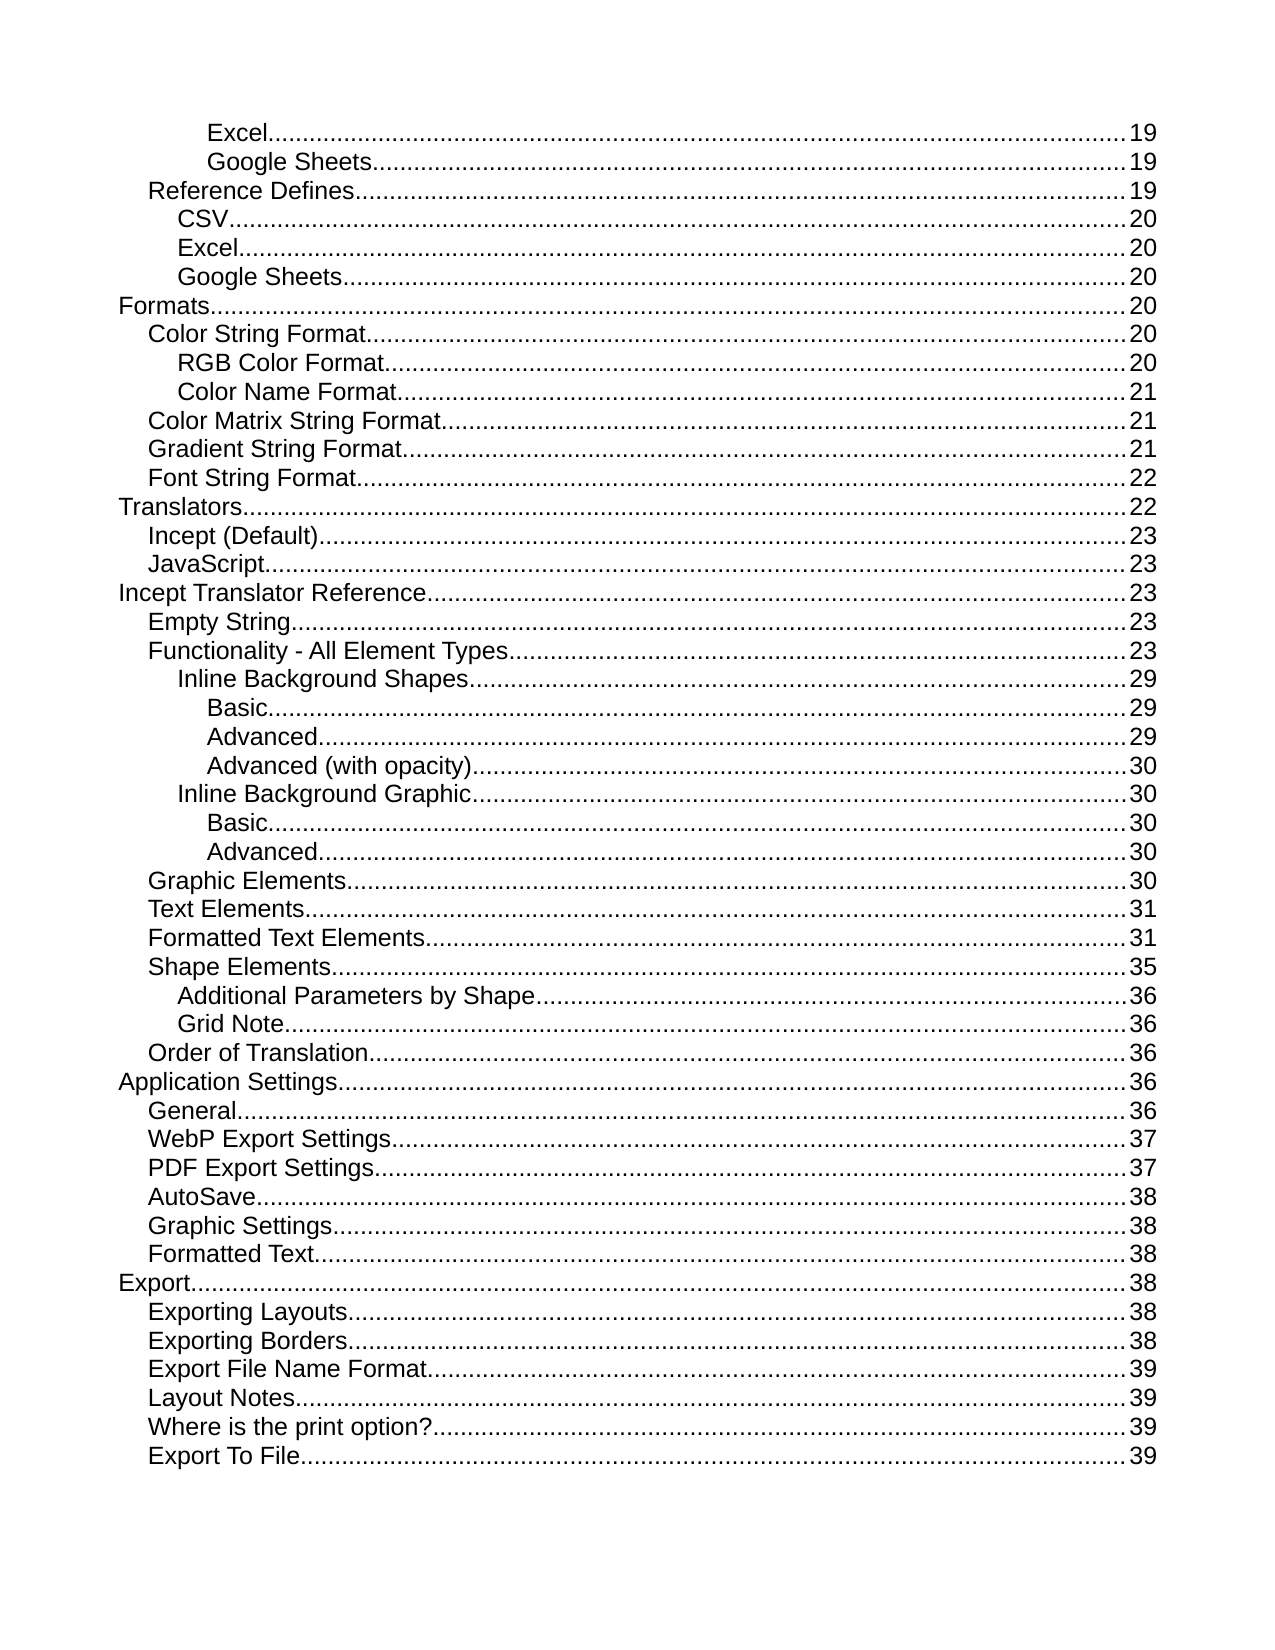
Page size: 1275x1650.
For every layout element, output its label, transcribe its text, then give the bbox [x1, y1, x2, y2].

text Inline Background Shapes 29 [177, 664, 1157, 693]
text Order of Translation 36 [148, 1038, 1157, 1067]
text JavaScript 23 [148, 549, 1157, 578]
text Layout Notes 39 [148, 1383, 1157, 1412]
text Formatted Text Elements 31 [148, 923, 1157, 952]
text Google Sheets 20 [177, 262, 1157, 291]
text Basic 29 [207, 693, 1157, 722]
text Advanced 30 [207, 837, 1157, 866]
text Empty String 23 [148, 607, 1157, 636]
text Reference Defines 19 [148, 176, 1157, 204]
text Application Settings 36 [118, 1067, 1157, 1096]
text Export File Name Format 39 [148, 1354, 1157, 1383]
text Translators 22 [118, 492, 1157, 521]
text Excel 20 [177, 233, 1157, 262]
text Functionality - All Element Types 23 [148, 636, 1157, 664]
text Grid Note 36 [177, 1009, 1157, 1038]
text Export 38 [118, 1268, 1157, 1297]
text Text Elements 31 [148, 894, 1157, 923]
text Graphic Settings 38 [148, 1211, 1157, 1239]
text Color Name Format 21 [177, 377, 1157, 406]
text Inline Background Graphic 30 [177, 779, 1157, 808]
text Color String Format 20 [148, 319, 1157, 348]
text Gradient String Format 21 [148, 434, 1157, 463]
text Shape Elements 35 [148, 952, 1157, 981]
text Incept (Default) 23 [148, 521, 1157, 549]
text PDF Export Settings 37 [148, 1153, 1157, 1182]
text Formats 20 [118, 291, 1157, 319]
text Color Matrix String Format 21 [148, 406, 1157, 434]
text Advanced (with opacity) 30 [207, 751, 1157, 779]
text Google Sheets 19 [207, 147, 1157, 176]
text Advanced 29 [207, 722, 1157, 751]
text AutoSave 38 [148, 1182, 1157, 1211]
text RGB Color Format 20 [177, 348, 1157, 377]
text Formatted Text 38 [148, 1239, 1157, 1268]
text Exporting Borders 38 [148, 1326, 1157, 1354]
text CSV 20 [177, 204, 1157, 233]
text Excel 19 [207, 118, 1157, 147]
text Export To File 39 [148, 1441, 1157, 1469]
text Exporting Layouts 38 [148, 1297, 1157, 1326]
text General 36 [148, 1096, 1157, 1124]
text Graphic Elements 30 [148, 866, 1157, 894]
text Basic 30 [207, 808, 1157, 837]
text Where is the print option? 39 [148, 1412, 1157, 1441]
text Additional Parameters by Shape 36 [177, 981, 1157, 1009]
text Incept Translator Reference 23 [118, 578, 1157, 607]
text WebP Export Settings 37 [148, 1124, 1157, 1153]
text Font String Format 22 [148, 463, 1157, 492]
